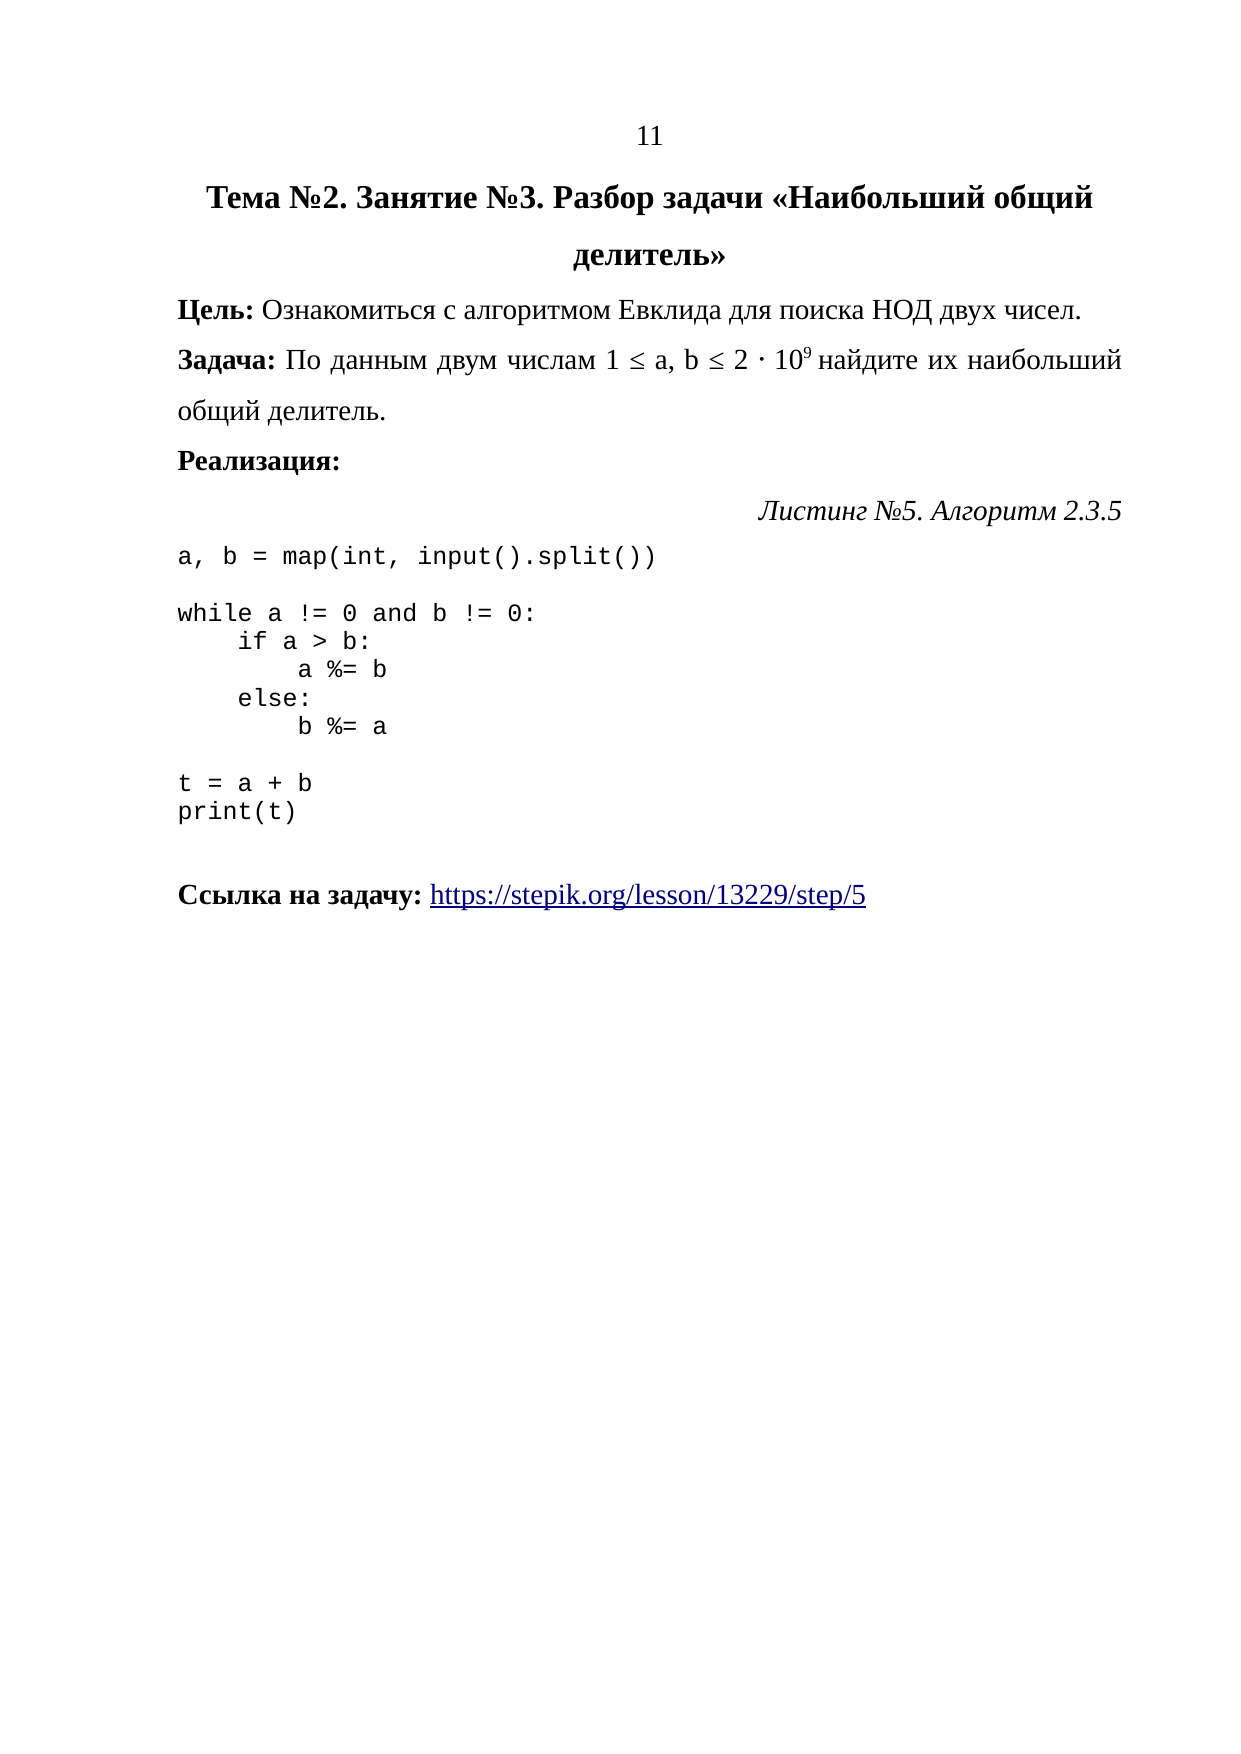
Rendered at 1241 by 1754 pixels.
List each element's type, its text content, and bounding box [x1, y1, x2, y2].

text print(t) [177, 799, 1122, 827]
text while a != 0 and b != 0: [177, 600, 1122, 629]
text Листинг №5. Алгоритм 2.3.5 [177, 493, 1122, 527]
text Цель: Ознакомиться с алгоритмом Евклида для поиска НОД двух чисел. [177, 292, 1122, 326]
text a %= b [177, 657, 1122, 685]
text Задача: По данным двум числам 1 ≤ a, b ≤ 2 ⋅ 109 найдите их наибольший общий делитель. [177, 342, 1122, 426]
text if a > b: [177, 629, 1122, 657]
text t = a + b [177, 770, 1122, 799]
subtitle Тема №2. Занятие №3. Разбор задачи «Наибольший общий делитель» [177, 177, 1122, 273]
text b %= a [177, 714, 1122, 742]
text Реализация: [177, 443, 1122, 477]
text a, b = map(int, input().split()) [177, 544, 1122, 572]
text else: [177, 685, 1122, 714]
text Ссылка на задачу: https://stepik.org/lesson/13229/step/5 [177, 877, 1122, 911]
